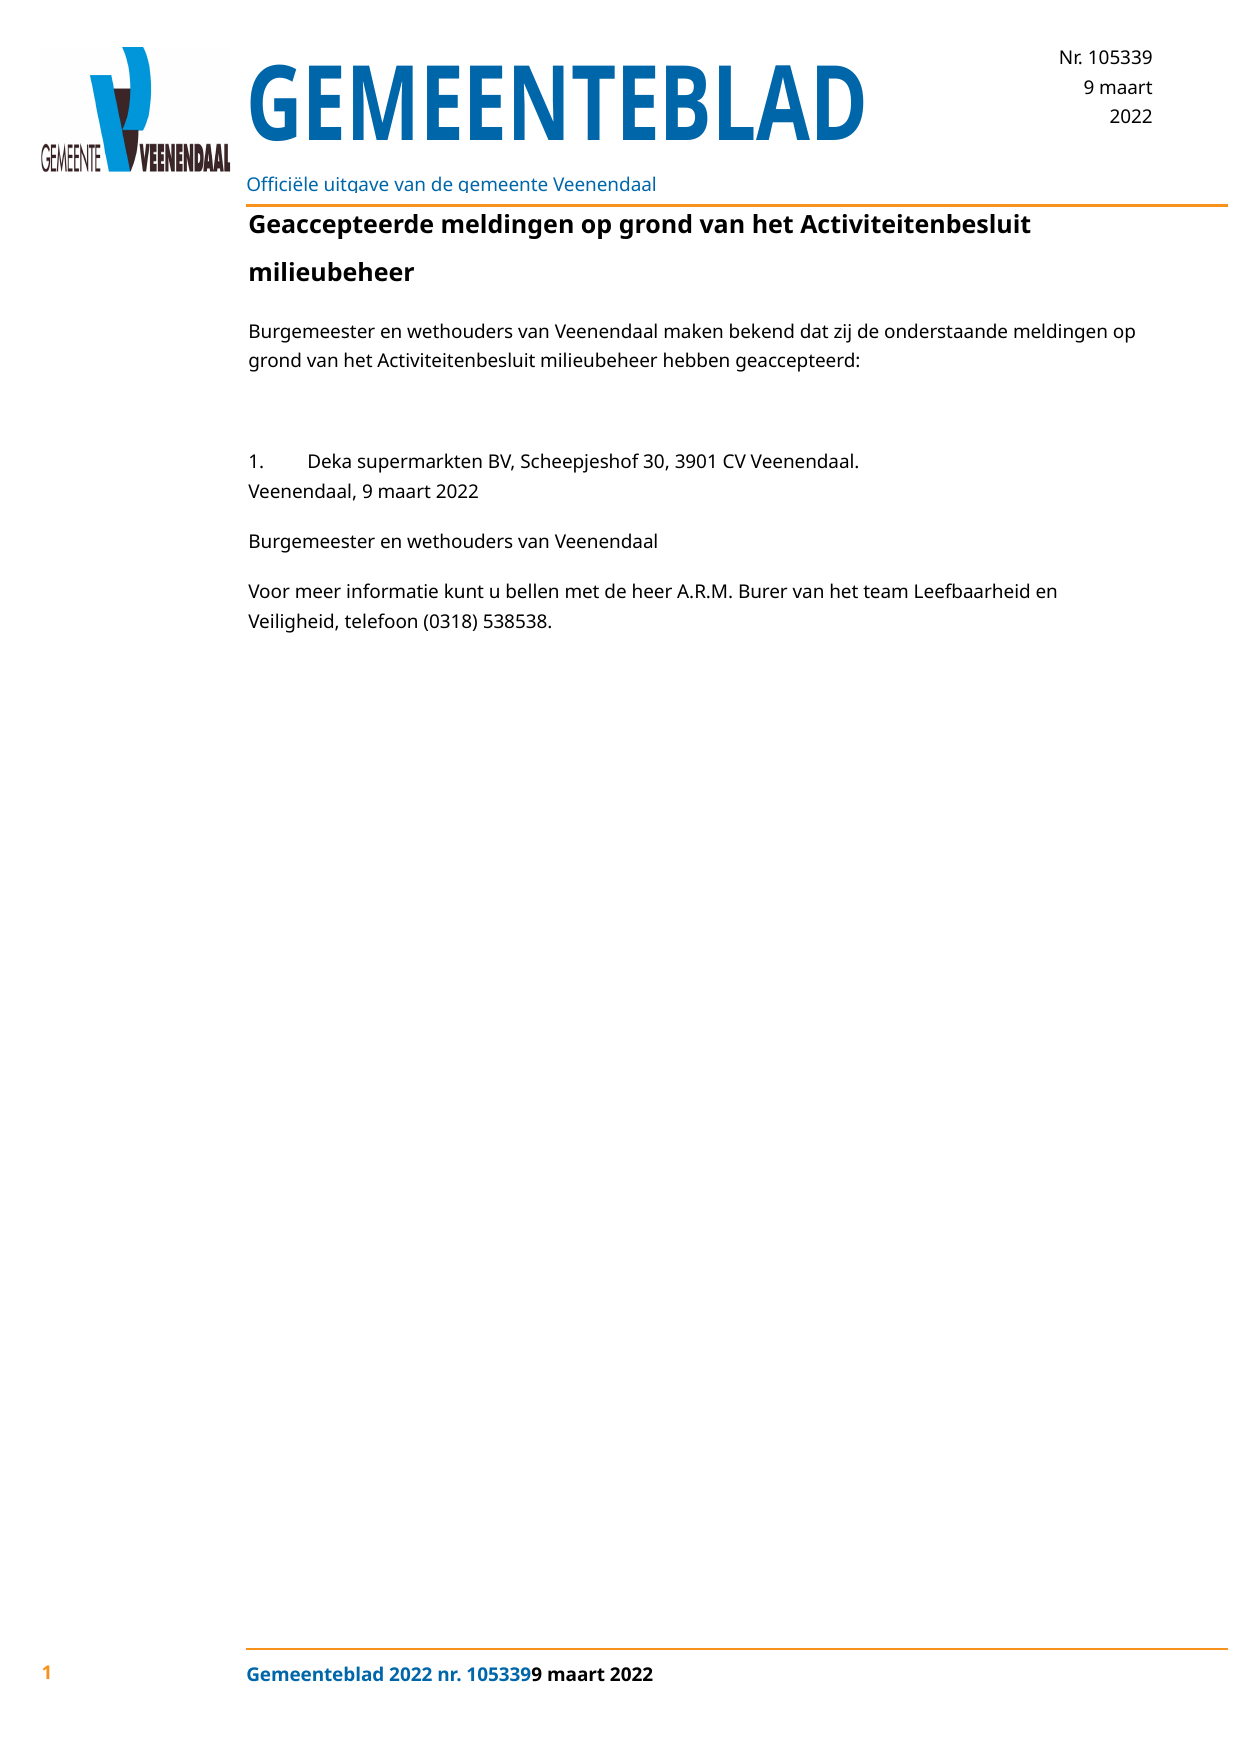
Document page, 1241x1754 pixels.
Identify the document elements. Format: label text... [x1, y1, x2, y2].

text Voor meer informatie kunt u bellen met de heer A.R.M. Burer van het team Leefbaarheid en Veiligheid, telefoon (0318) 538538. [248, 579, 1152, 634]
text Burgemeester en wethouders van Veenendaal maken bekend dat zij de onderstaande meldingen op grond van het Activiteitenbesluit milieubeheer hebben geaccepteerd: [248, 318, 1152, 373]
text Burgemeester en wethouders van Veenendaal [248, 528, 1152, 554]
picture [41, 47, 130, 172]
text Veenendaal, 9 maart 2022 [248, 478, 1152, 504]
list Deka supermarkten BV, Scheepjeshof 30, 3901 CV Veenendaal. [248, 448, 1152, 474]
text Geaccepteerde meldingen op grond van het Activiteitenbesluit milieubeheer [248, 207, 1152, 288]
picture [123, 47, 231, 172]
